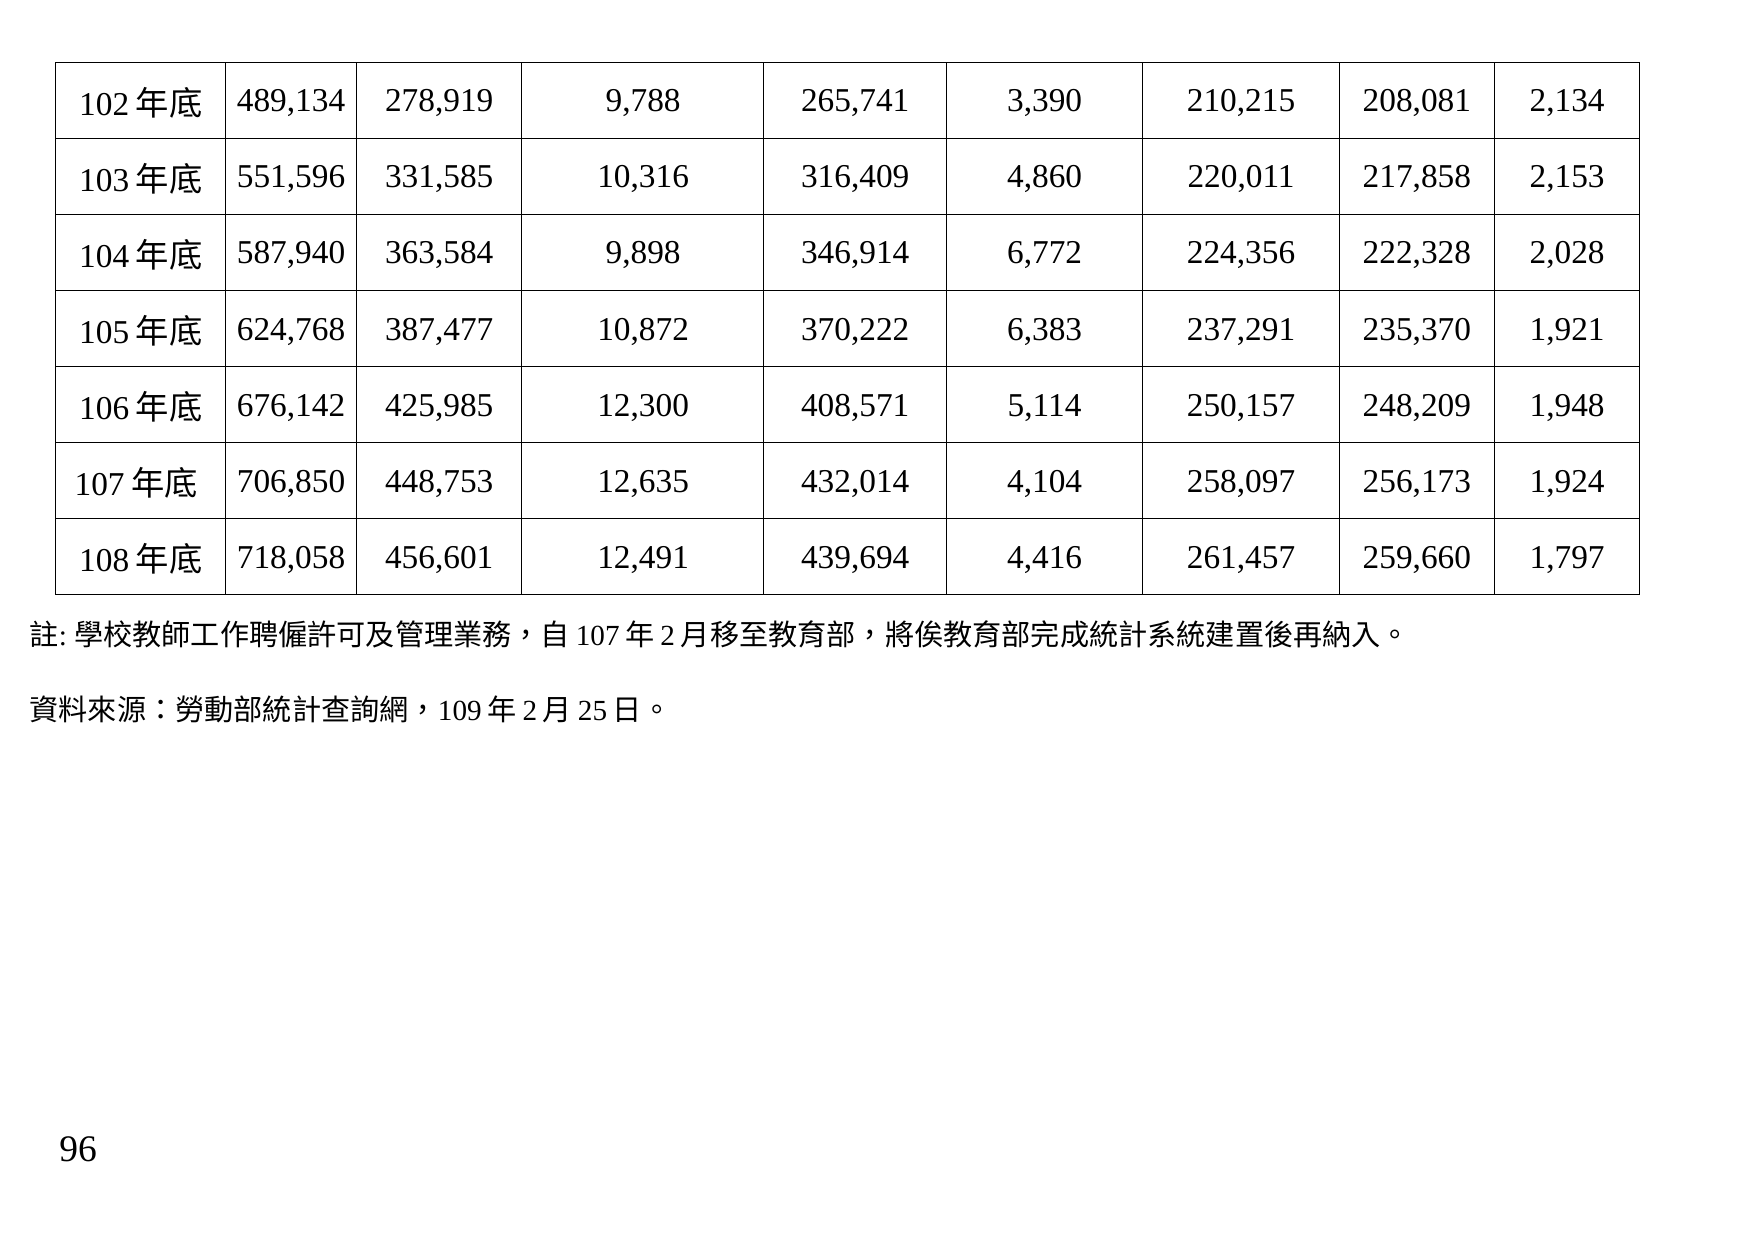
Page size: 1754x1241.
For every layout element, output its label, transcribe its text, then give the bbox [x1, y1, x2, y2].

table_cell 4,860 [947, 139, 1142, 214]
table_cell 220,011 [1143, 139, 1339, 214]
table_cell 448,753 [357, 443, 521, 518]
table_cell 1,797 [1495, 519, 1639, 594]
table_cell 6,383 [947, 291, 1142, 366]
table_cell 363,584 [357, 215, 521, 290]
table_cell 489,134 [226, 63, 356, 138]
table_cell 237,291 [1143, 291, 1339, 366]
table_cell 2,028 [1495, 215, 1639, 290]
table_cell 235,370 [1340, 291, 1494, 366]
table_cell 217,858 [1340, 139, 1494, 214]
table_cell 432,014 [764, 443, 946, 518]
table_cell 1,948 [1495, 367, 1639, 442]
table_cell 1,921 [1495, 291, 1639, 366]
table_cell 261,457 [1143, 519, 1339, 594]
table_cell 9,788 [522, 63, 763, 138]
table_cell 5,114 [947, 367, 1142, 442]
table_cell 10,872 [522, 291, 763, 366]
table_cell 387,477 [357, 291, 521, 366]
table_cell 439,694 [764, 519, 946, 594]
table_cell 210,215 [1143, 63, 1339, 138]
table_cell 102年底 [56, 63, 225, 138]
table_cell 12,491 [522, 519, 763, 594]
table_cell 706,850 [226, 443, 356, 518]
table_cell 4,104 [947, 443, 1142, 518]
table_cell 222,328 [1340, 215, 1494, 290]
table_cell 408,571 [764, 367, 946, 442]
table_cell 3,390 [947, 63, 1142, 138]
table_cell 425,985 [357, 367, 521, 442]
table_cell 12,300 [522, 367, 763, 442]
table_cell 258,097 [1143, 443, 1339, 518]
table_cell 208,081 [1340, 63, 1494, 138]
table_cell 278,919 [357, 63, 521, 138]
table_cell 103年底 [56, 139, 225, 214]
table_cell 248,209 [1340, 367, 1494, 442]
table_cell 265,741 [764, 63, 946, 138]
table_cell 2,134 [1495, 63, 1639, 138]
text 資料來源：勞動部統計查詢網，109年2月25日。 [0, 670, 1636, 745]
table_cell 551,596 [226, 139, 356, 214]
table_cell 10,316 [522, 139, 763, 214]
table_cell 316,409 [764, 139, 946, 214]
table_cell 346,914 [764, 215, 946, 290]
table_cell 456,601 [357, 519, 521, 594]
table_cell 104年底 [56, 215, 225, 290]
table_cell 259,660 [1340, 519, 1494, 594]
table_cell 624,768 [226, 291, 356, 366]
table_cell 107年底 [56, 443, 225, 518]
table_cell 718,058 [226, 519, 356, 594]
table_cell 106年底 [56, 367, 225, 442]
table_cell 108年底 [56, 519, 225, 594]
table_cell 676,142 [226, 367, 356, 442]
table_cell 256,173 [1340, 443, 1494, 518]
table_cell 587,940 [226, 215, 356, 290]
table_cell 6,772 [947, 215, 1142, 290]
table_cell 105年底 [56, 291, 225, 366]
table_cell 4,416 [947, 519, 1142, 594]
table_cell 9,898 [522, 215, 763, 290]
table_cell 224,356 [1143, 215, 1339, 290]
text 註: 學校教師工作聘僱許可及管理業務，自107年2月移至教育部，將俟教育部完成統計系統建置後再納入。 [0, 595, 1636, 670]
table_cell 12,635 [522, 443, 763, 518]
table_cell 1,924 [1495, 443, 1639, 518]
table_cell 2,153 [1495, 139, 1639, 214]
table_cell 250,157 [1143, 367, 1339, 442]
table_cell 331,585 [357, 139, 521, 214]
table_cell 370,222 [764, 291, 946, 366]
